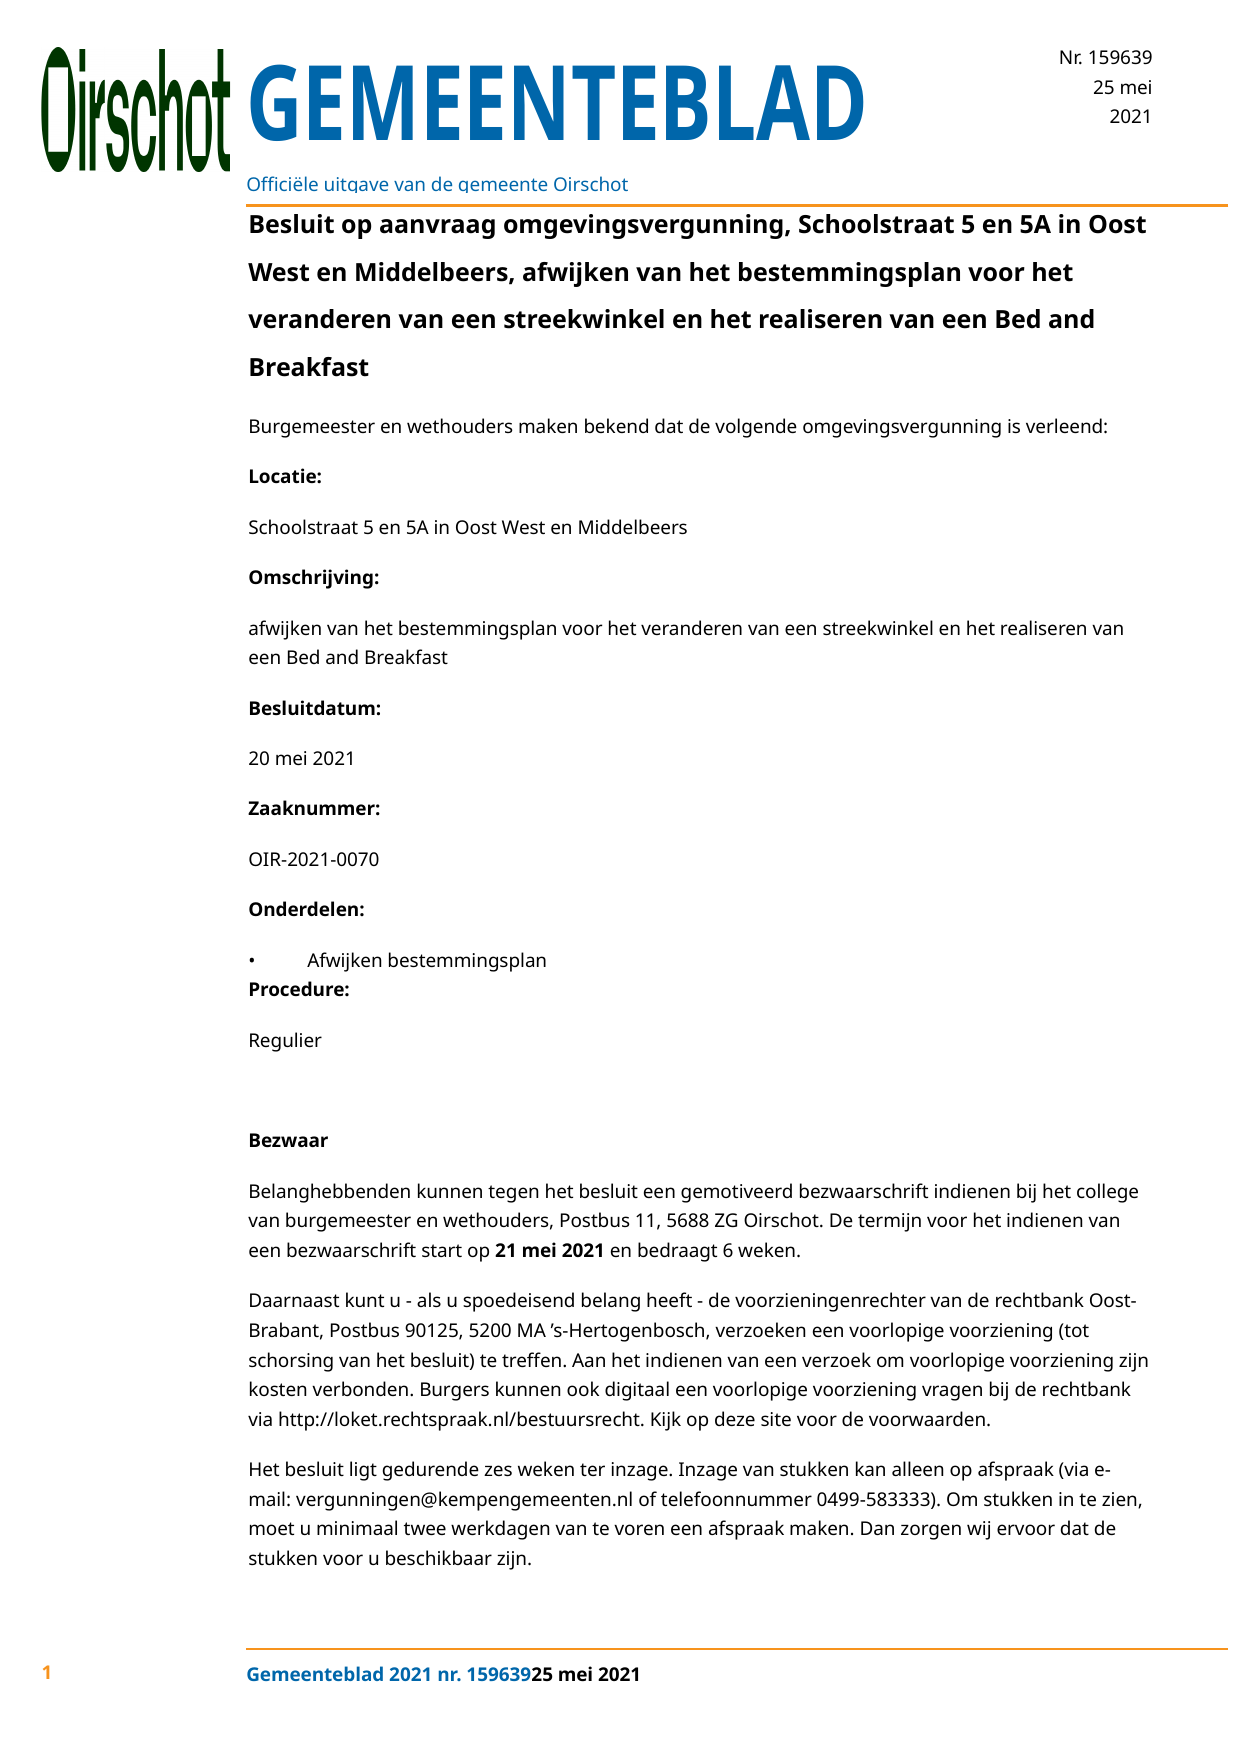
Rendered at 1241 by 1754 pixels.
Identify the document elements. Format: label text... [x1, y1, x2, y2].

text 20 mei 2021 [248, 745, 1152, 771]
text Belanghebbenden kunnen tegen het besluit een gemotiveerd bezwaarschrift indienen bij het college van burgemeester en wethouders, Postbus 11, 5688 ZG Oirschot. De termijn voor het indienen van een bezwaarschrift start op 21 mei 2021 en bedraagt 6 weken. [248, 1178, 1152, 1263]
text Besluitdatum: [248, 695, 1152, 721]
text Bezwaar [248, 1128, 1152, 1153]
text Burgemeester en wethouders maken bekend dat de volgende omgevingsvergunning is verleend: [248, 413, 1152, 439]
text Locatie: [248, 463, 1152, 489]
text Schoolstraat 5 en 5A in Oost West en Middelbeers [248, 514, 1152, 540]
text afwijken van het bestemmingsplan voor het veranderen van een streekwinkel en het realiseren van een Bed and Breakfast [248, 615, 1152, 670]
text Daarnaast kunt u - als u spoedeisend belang heeft - de voorzieningenrechter van de rechtbank Oost-Brabant, Postbus 90125, 5200 MA ’s-Hertogenbosch, verzoeken een voorlopige voorziening (tot schorsing van het besluit) te treffen. Aan het indienen van een verzoek om voorlopige voorziening zijn kosten verbonden. Burgers kunnen ook digitaal een voorlopige voorziening vragen bij de rechtbank via http://loket.rechtspraak.nl/bestuursrecht. Kijk op deze site voor de voorwaarden. [248, 1288, 1152, 1432]
text Omschrijving: [248, 564, 1152, 590]
list Afwijken bestemmingsplan [248, 947, 1152, 973]
picture [41, 47, 231, 172]
text Procedure: [248, 976, 1152, 1002]
text Besluit op aanvraag omgevingsvergunning, Schoolstraat 5 en 5A in Oost West en Middelbeers, afwijken van het bestemmingsplan voor het veranderen van een streekwinkel en het realiseren van een Bed and Breakfast [248, 207, 1152, 384]
text Onderdelen: [248, 896, 1152, 922]
text OIR-2021-0070 [248, 846, 1152, 872]
text Regulier [248, 1027, 1152, 1053]
text Zaaknummer: [248, 796, 1152, 821]
text Het besluit ligt gedurende zes weken ter inzage. Inzage van stukken kan alleen op afspraak (via e-mail: vergunningen@kempengemeenten.nl of telefoonnummer 0499-583333). Om stukken in te zien, moet u minimaal twee werkdagen van te voren een afspraak maken. Dan zorgen wij ervoor dat de stukken voor u beschikbaar zijn. [248, 1456, 1152, 1571]
